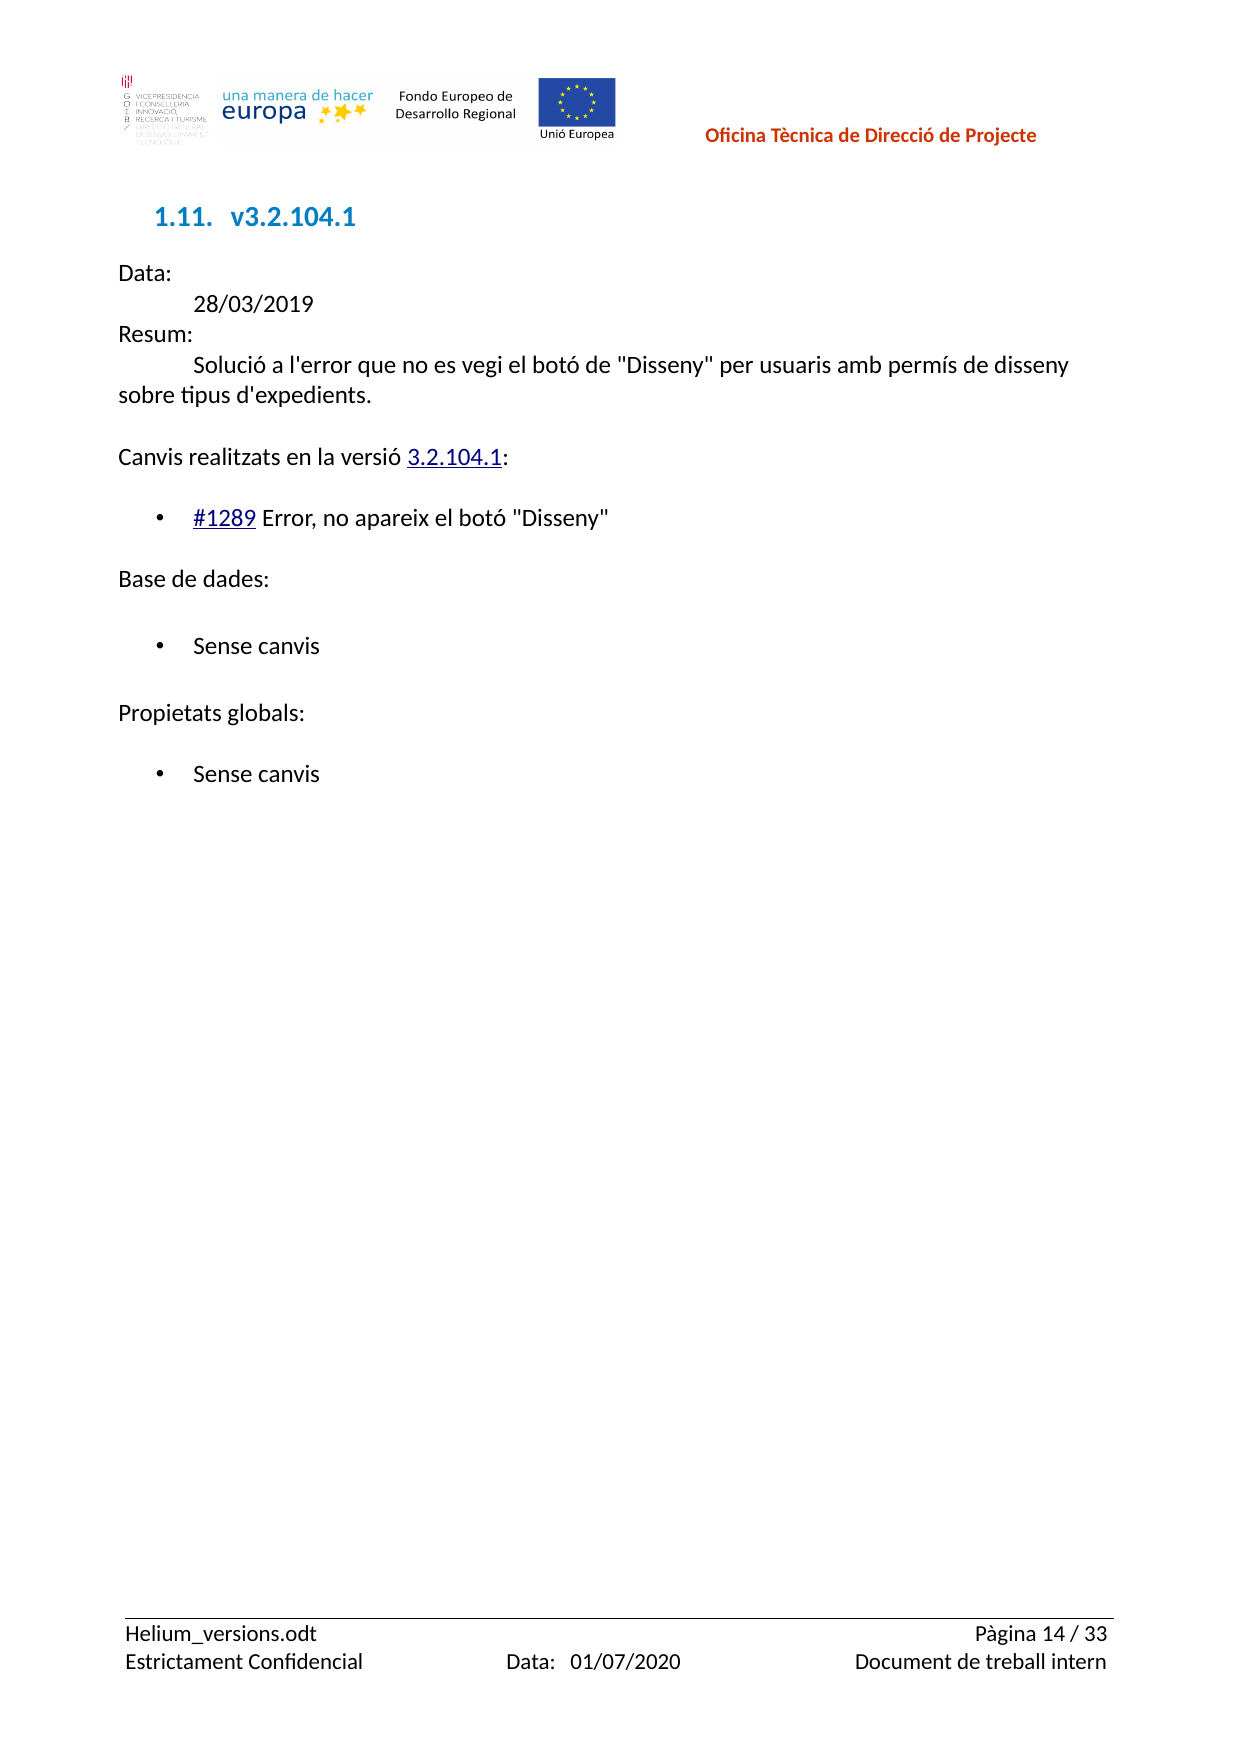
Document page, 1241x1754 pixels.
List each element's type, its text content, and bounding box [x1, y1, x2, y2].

text Data: [118, 258, 1122, 288]
list Sense canvis [156, 630, 1122, 660]
text 28/03/2019 [118, 288, 1122, 319]
text Base de dades: [118, 563, 1122, 593]
text Solució a l'error que no es vegi el botó de "Disseny" per usuaris amb permís de disseny sobre tipus d'expedients. [118, 349, 1122, 410]
subtitle v3.2.104.1 [153, 198, 1122, 234]
text Canvis realitzats en la versió 3.2.104.1: [118, 441, 1122, 471]
list #1289 Error, no apareix el botó "Disseny" [156, 502, 1122, 532]
picture [118, 73, 213, 147]
text Propietats globals: [118, 697, 1122, 727]
list Sense canvis [156, 758, 1122, 788]
text Resum: [118, 319, 1122, 349]
picture [219, 73, 621, 147]
